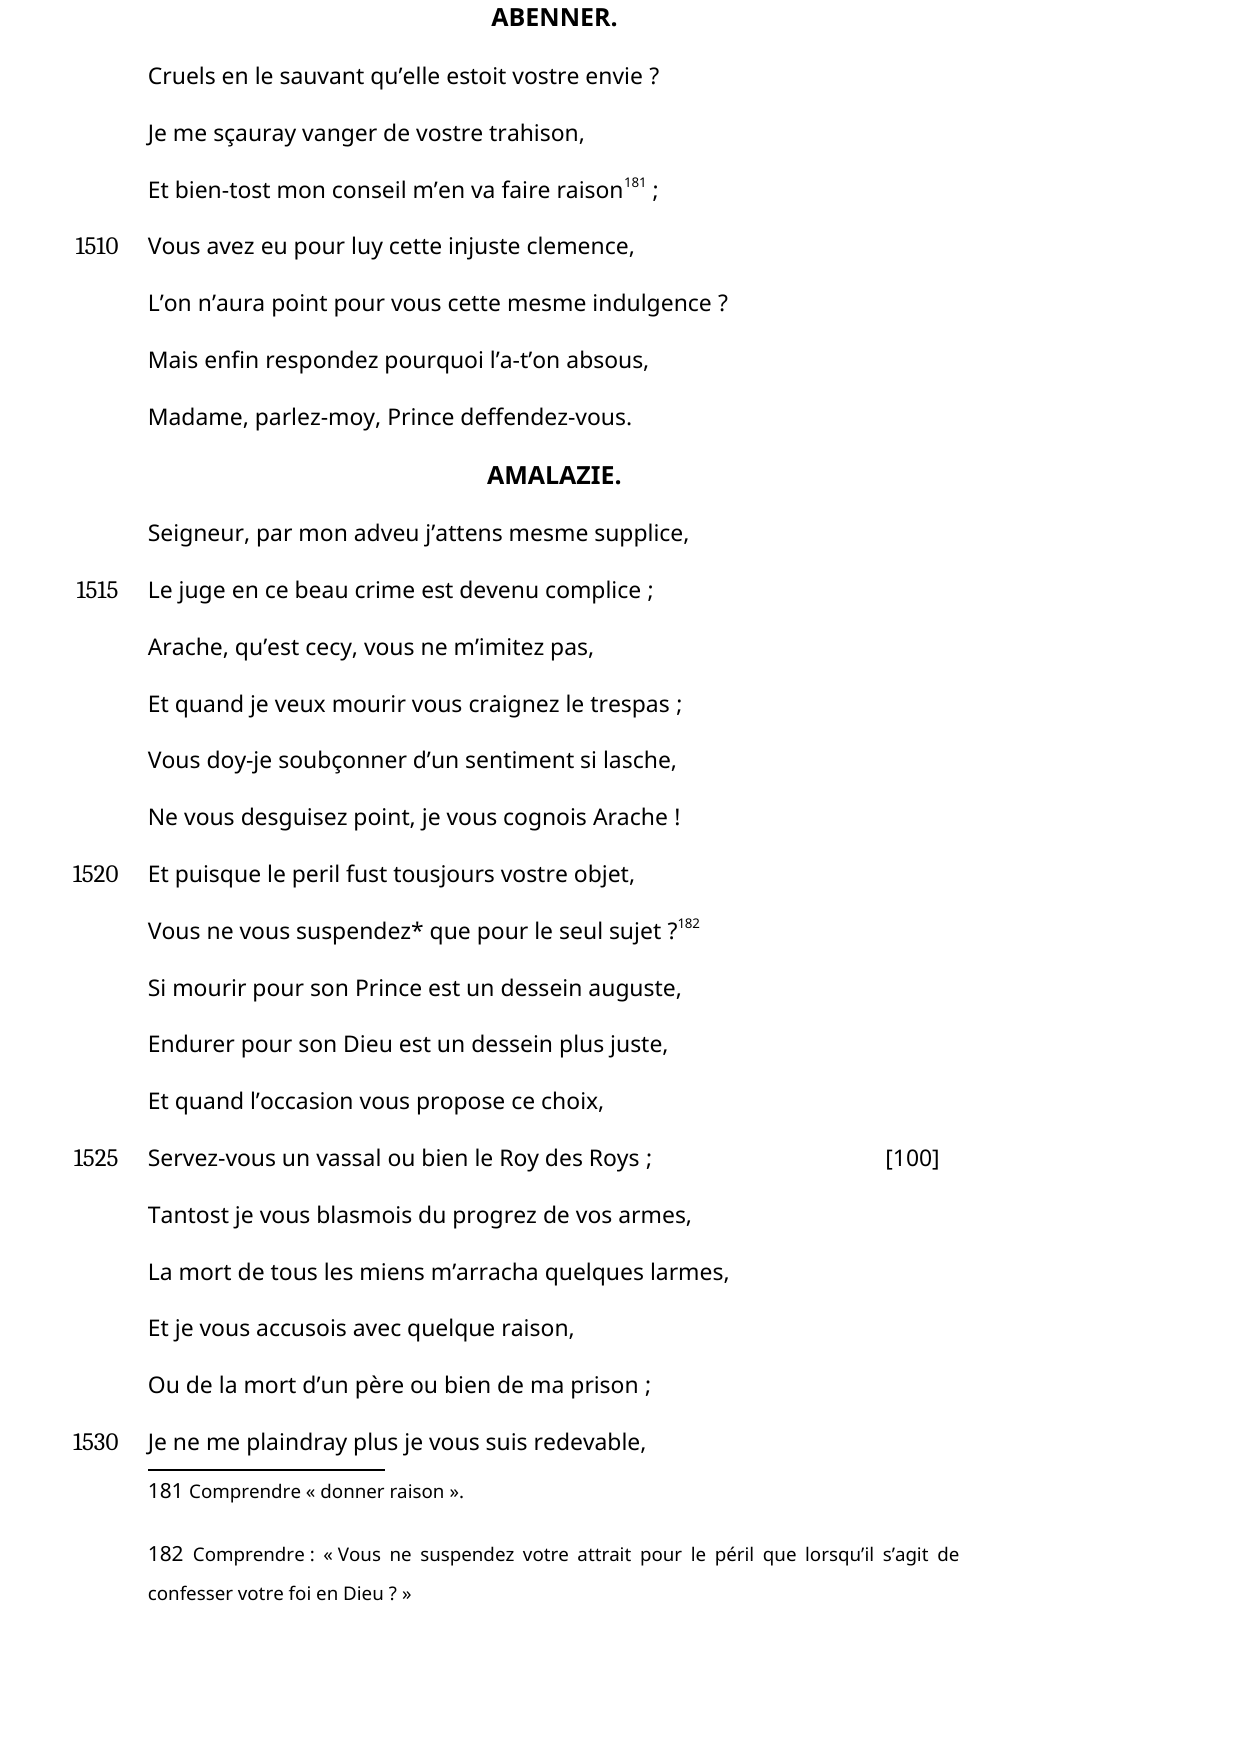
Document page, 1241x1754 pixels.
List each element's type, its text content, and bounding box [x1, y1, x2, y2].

text Ne vous desguisez point, je vous cognois Arache ! [148, 801, 961, 832]
text Cruels en le sauvant qu’elle estoit vostre envie ? [148, 60, 961, 91]
text Comprendre : « Vous ne suspendez votre attrait pour le péril que lorsqu’il s’agit de confesser votre foi en Dieu ? » [148, 1539, 961, 1606]
text Je ne me plaindray plus je vous suis redevable, [148, 1426, 961, 1457]
text Comprendre « donner raison ». [148, 1476, 961, 1504]
text Ou de la mort d’un père ou bien de ma prison ; [148, 1369, 961, 1400]
text ABENNER. [148, 0, 961, 34]
text Et je vous accusois avec quelque raison, [148, 1312, 961, 1343]
text AMALAZIE. [148, 457, 961, 491]
text Mais enfin respondez pourquoi l’a-t’on absous, [148, 344, 961, 375]
text Et quand je veux mourir vous craignez le trespas ; [148, 688, 961, 719]
text Vous avez eu pour luy cette injuste clemence, [148, 230, 961, 262]
text Seigneur, par mon adveu j’attens mesme supplice, [148, 517, 961, 549]
text Et puisque le peril fust tousjours vostre objet, [148, 858, 961, 889]
text Et quand l’occasion vous propose ce choix, [148, 1085, 961, 1116]
text Vous ne vous suspendez* que pour le seul sujet ? [148, 915, 961, 946]
text Madame, parlez-moy, Prince deffendez-vous. [148, 401, 961, 432]
text Arache, qu’est cecy, vous ne m’imitez pas, [148, 631, 961, 662]
text Le juge en ce beau crime est devenu complice ; [148, 574, 961, 605]
text Servez-vous un vassal ou bien le Roy des Roys ; [100] [148, 1142, 961, 1173]
text Si mourir pour son Prince est un dessein auguste, [148, 972, 961, 1003]
text Tantost je vous blasmois du progrez de vos armes, [148, 1199, 961, 1230]
text Je me sçauray vanger de vostre trahison, [148, 117, 961, 148]
text Et bien-tost mon conseil m’en va faire raison ; [148, 173, 961, 205]
text Endurer pour son Dieu est un dessein plus juste, [148, 1028, 961, 1059]
text La mort de tous les miens m’arracha quelques larmes, [148, 1255, 961, 1287]
text L’on n’aura point pour vous cette mesme indulgence ? [148, 287, 961, 318]
text Vous doy-je soubçonner d’un sentiment si lasche, [148, 744, 961, 776]
